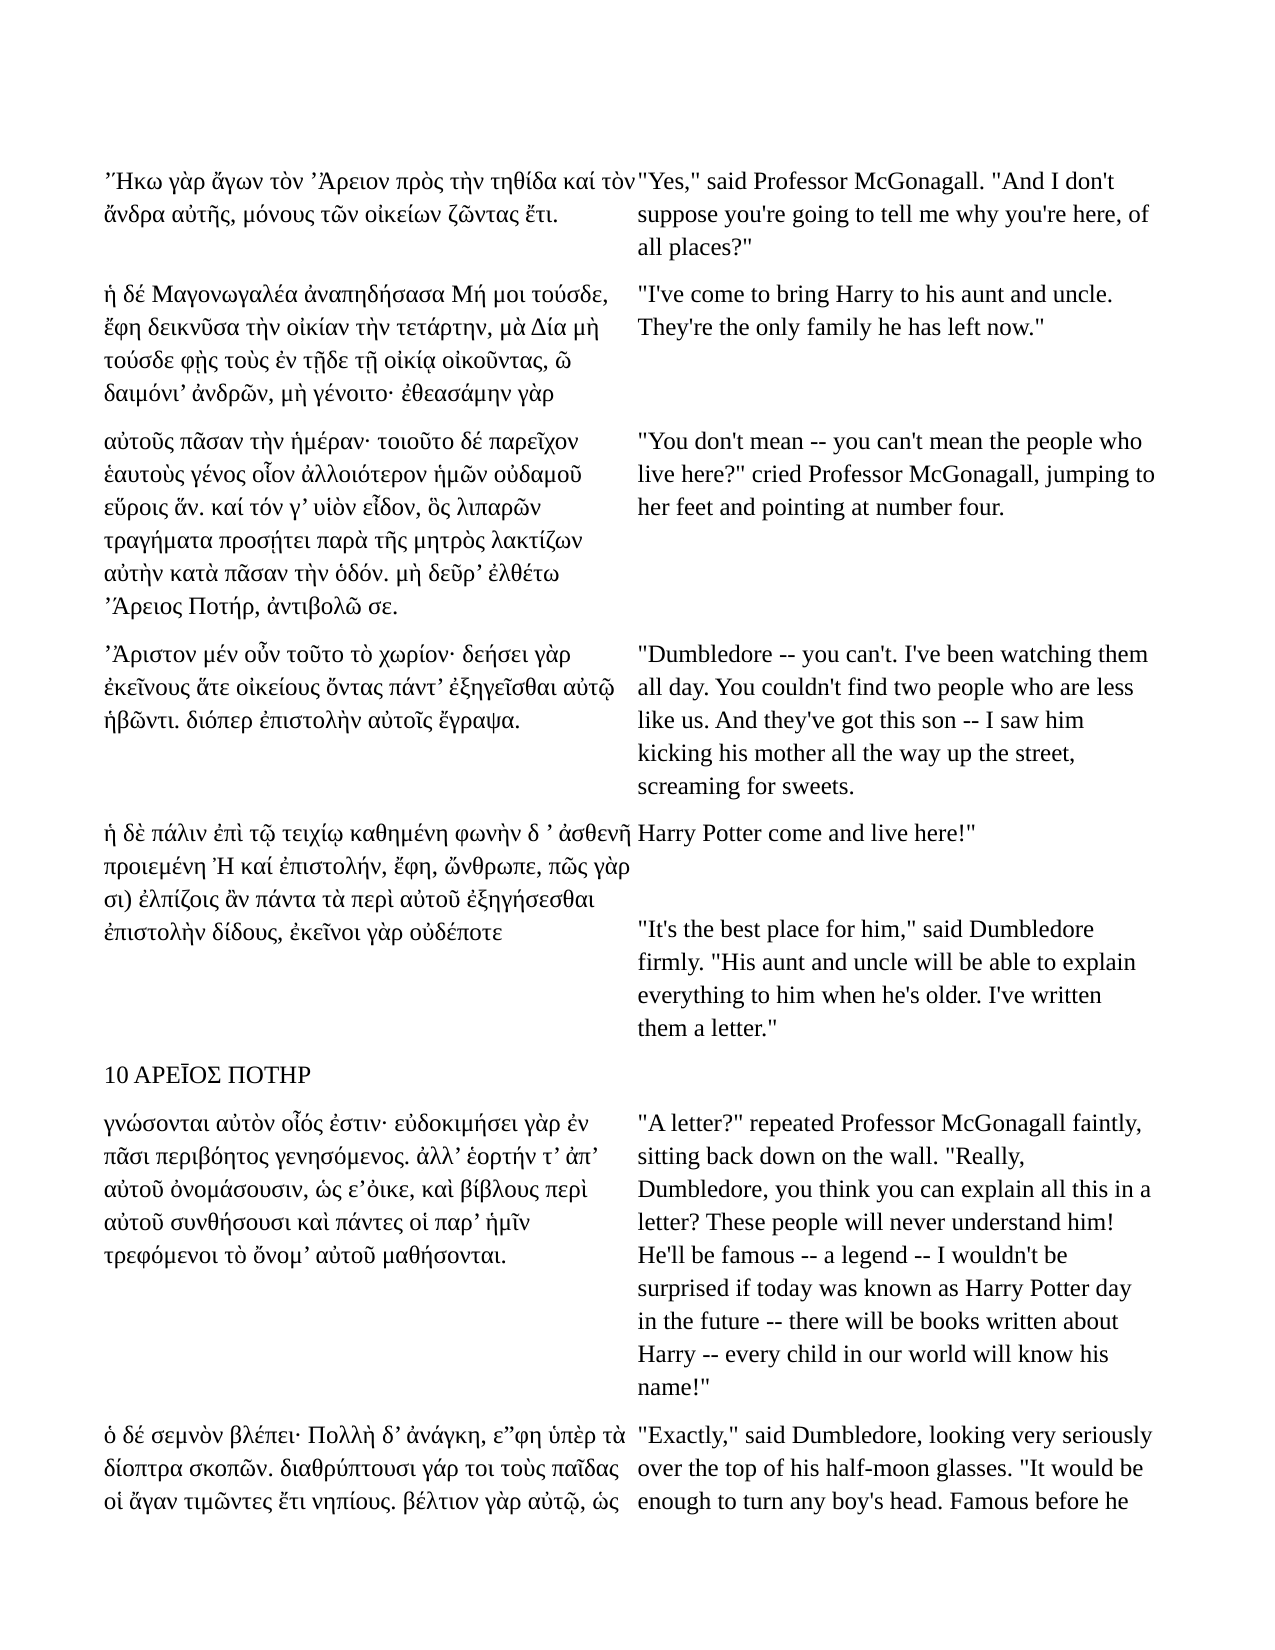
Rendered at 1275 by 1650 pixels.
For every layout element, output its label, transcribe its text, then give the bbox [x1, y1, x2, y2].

table_cell ἡ δέ Μαγονωγαλέα ἀναπηδήσασα Μή μοι τούσδε, ἔφη δεικνῦσα τὴν οἰκίαν τὴν τετάρτην, μὰ Δία μὴ τούσδε φῂς τοὺς ἐν τῇδε τῇ οἰκίᾳ οἰκοῦντας, ῶ δαιμόνι’ ἀνδρῶν, μὴ γένοιτο· ἐθεασάμην γὰρ [104, 279, 637, 426]
table_cell ὁ δέ σεμνὸν βλέπει· Πολλὴ δ’ ἀνάγκη, ε”φη ὑπὲρ τὰ δίοπτρα σκοπῶν. διαθρύπτουσι γάρ τοι τοὺς παῖδας οἱ ἄγαν τιμῶντες ἔτι νηπίους. βέλτιον γὰρ αὐτῷ, ὡς [104, 1420, 637, 1514]
table_cell "Dumbledore -- you can't. I've been watching them all day. You couldn't find two people who are less like us. And they've got this son -- I saw him kicking his mother all the way up the street, screaming for sweets. [638, 639, 1157, 818]
table_cell γνώσονται αὐτὸν οἶός ἐστιν· εὐδοκιμήσει γὰρ ἐν πᾶσι περιβόητος γενησόμενος. ἀλλ’ ἑορτήν τ’ ἀπ’ αὐτοῦ ὀνομάσουσιν, ὡς ε’ὀικε, καὶ βίβλους περὶ αὐτοῦ συνθήσουσι καὶ πάντες οἱ παρ’ ἡμῖν τρεφόμενοι τὸ ὄνομ’ αὐτοῦ μαθήσονται. [104, 1108, 637, 1420]
table_cell ’Ἀριστον μέν οὖν τοῦτο τὸ χωρίον· δεήσει γὰρ ἐκεῖνους ἅτε οἰκείους ὄντας πάντ’ ἐξηγεῖσθαι αὐτῷ ἡβῶντι. διόπερ ἐπιστολὴν αὐτοῖς ἔγραψα. [104, 639, 637, 818]
table_cell "Yes," said Professor McGonagall. "And I don't suppose you're going to tell me why you're here, of all places?" [638, 166, 1157, 279]
table_cell "You don't mean -- you can't mean the people who live here?" cried Professor McGonagall, jumping to her feet and pointing at number four. [638, 426, 1157, 639]
table_cell ’Ήκω γὰρ ἄγων τὸν ’Ἀρειον πρὸς τὴν τηθίδα καί τὸν ἄνδρα αὐτῆς, μόνους τῶν οἰκείων ζῶντας ἔτι. [104, 166, 637, 279]
table_cell Harry Potter come and live here!" "It's the best place for him," said Dumbledore firmly. "His aunt and uncle will be able to explain everything to him when he's older. I've written them a letter." [638, 819, 1157, 1060]
table_cell ἡ δὲ πάλιν ἐπὶ τῷ τειχίῳ καθημένη φωνὴν δ ’ ἀσθενῆ προιεμένη Ἠ καί ἐπιστολήν, ἔφη, ὤνθρωπε, πῶς γὰρ σι) ἐλπίζοις ἂν πάντα τὰ περὶ αὐτοῦ ἐξηγήσεσθαι ἐπιστολὴν δίδους, ἐκεῖνοι γὰρ οὐδέποτε [104, 819, 637, 1060]
table_cell [638, 1060, 1157, 1108]
table_cell [104, 118, 637, 166]
table_cell 10 ΑΡΕῙΟΣ ΠΟΤΗΡ [104, 1060, 637, 1108]
table_cell "I've come to bring Harry to his aunt and uncle. They're the only family he has left now." [638, 279, 1157, 426]
table_cell [638, 118, 1157, 166]
table_cell "Exactly," said Dumbledore, looking very seriously over the top of his half-moon glasses. "It would be enough to turn any boy's head. Famous before he [638, 1420, 1157, 1514]
table_cell "A letter?" repeated Professor McGonagall faintly, sitting back down on the wall. "Really, Dumbledore, you think you can explain all this in a letter? These people will never understand him! He'll be famous -- a legend -- I wouldn't be surprised if today was known as Harry Potter day in the future -- there will be books written about Harry -- every child in our world will know his name!" [638, 1108, 1157, 1420]
table_cell αὐτοῦς πᾶσαν τὴν ἡμέραν· τοιοῦτο δέ παρεῖχον ἑαυτοὺς γένος οἷον ἀλλοιότερον ἡμῶν οὐδαμοῦ εὕροις ἅν. καί τόν γ’ υἱὸν εἶδον, ὃς λιπαρῶν τραγήματα προσῄτει παρὰ τῆς μητρὸς λακτίζων αὐτὴν κατὰ πᾶσαν τὴν ὁδόν. μὴ δεῦρ’ ἐλθέτω ’Άρειος Ποτήρ, ἀντιβολῶ σε. [104, 426, 637, 639]
